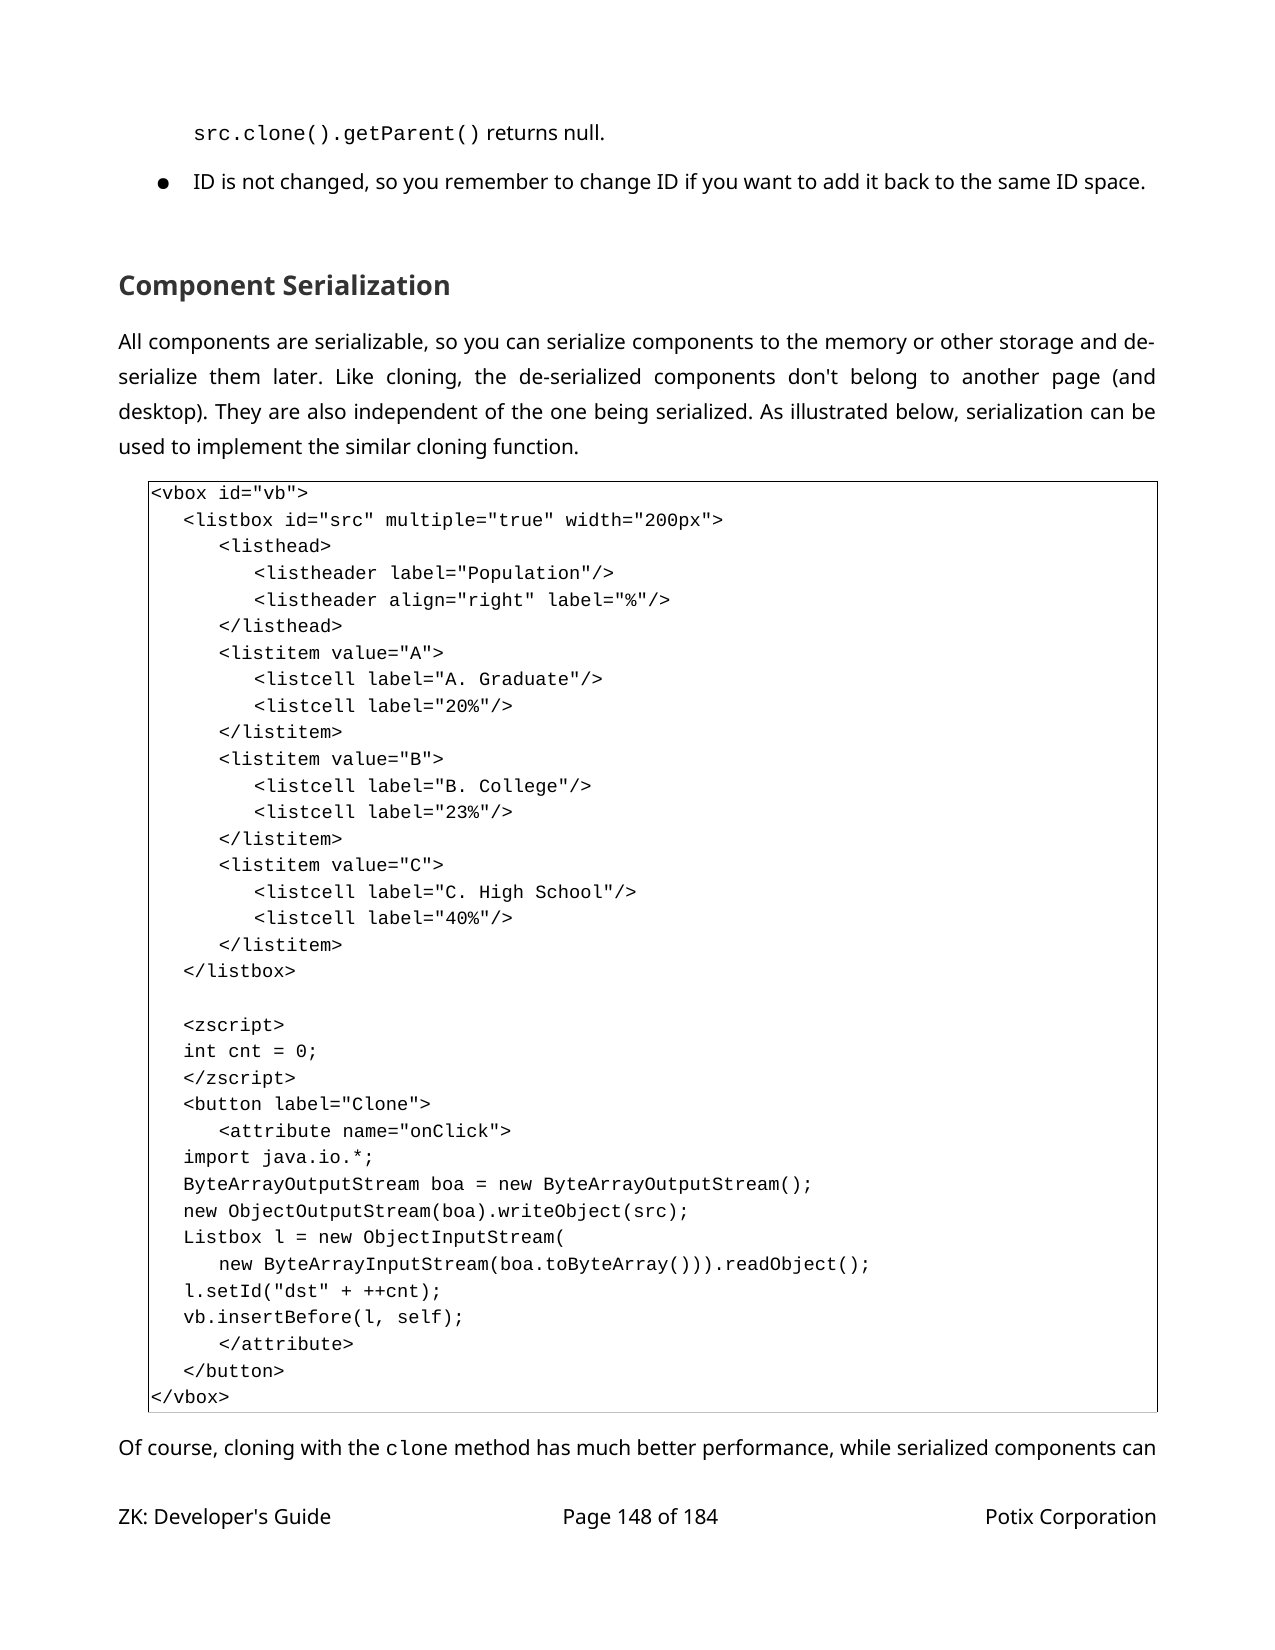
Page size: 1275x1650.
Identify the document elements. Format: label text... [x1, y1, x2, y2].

text Of course, cloning with the clone method has much better performance, while serialized components can [118, 1433, 1157, 1461]
text All components are serializable, so you can serialize components to the memory or other storage and de-serialize them later. Like cloning, the de-serialized components don't belong to another page (and desktop). They are also independent of the one being serialized. As illustrated below, serialization can be used to implement the similar cloning function. [118, 327, 1157, 461]
text new ByteArrayInputStream(boa.toByteArray())).readObject(); l.setId("dst" + ++cnt); vb.insertBefore(l, self); </attribute> </button> </vbox> [149, 1252, 1157, 1412]
subtitle Component Serialization [118, 266, 1157, 303]
list src.clone().getParent() returns null. [156, 118, 1157, 147]
text <vbox id="vb"> <listbox id="src" multiple="true" width="200px"> <listhead> <listheader label="Population"/> <listheader align="right" label="%"/> </listhead> <listitem value="A"> <listcell label="A. Graduate"/> <listcell label="20%"/> </listitem> <listitem value="B"> <listcell label="B. College"/> <listcell label="23%"/> </listitem> <listitem value="C"> <listcell label="C. High School"/> <listcell label="40%"/> </listitem> </listbox> <zscript> int cnt = 0; </zscript> <button label="Clone"> <attribute name="onClick"> import java.io.*; ByteArrayOutputStream boa = new ByteArrayOutputStream(); new ObjectOutputStream(boa).writeObject(src); Listbox l = new ObjectInputStream( [149, 482, 1157, 1249]
list ID is not changed, so you remember to change ID if you want to add it back to the same ID space. [156, 167, 1157, 196]
